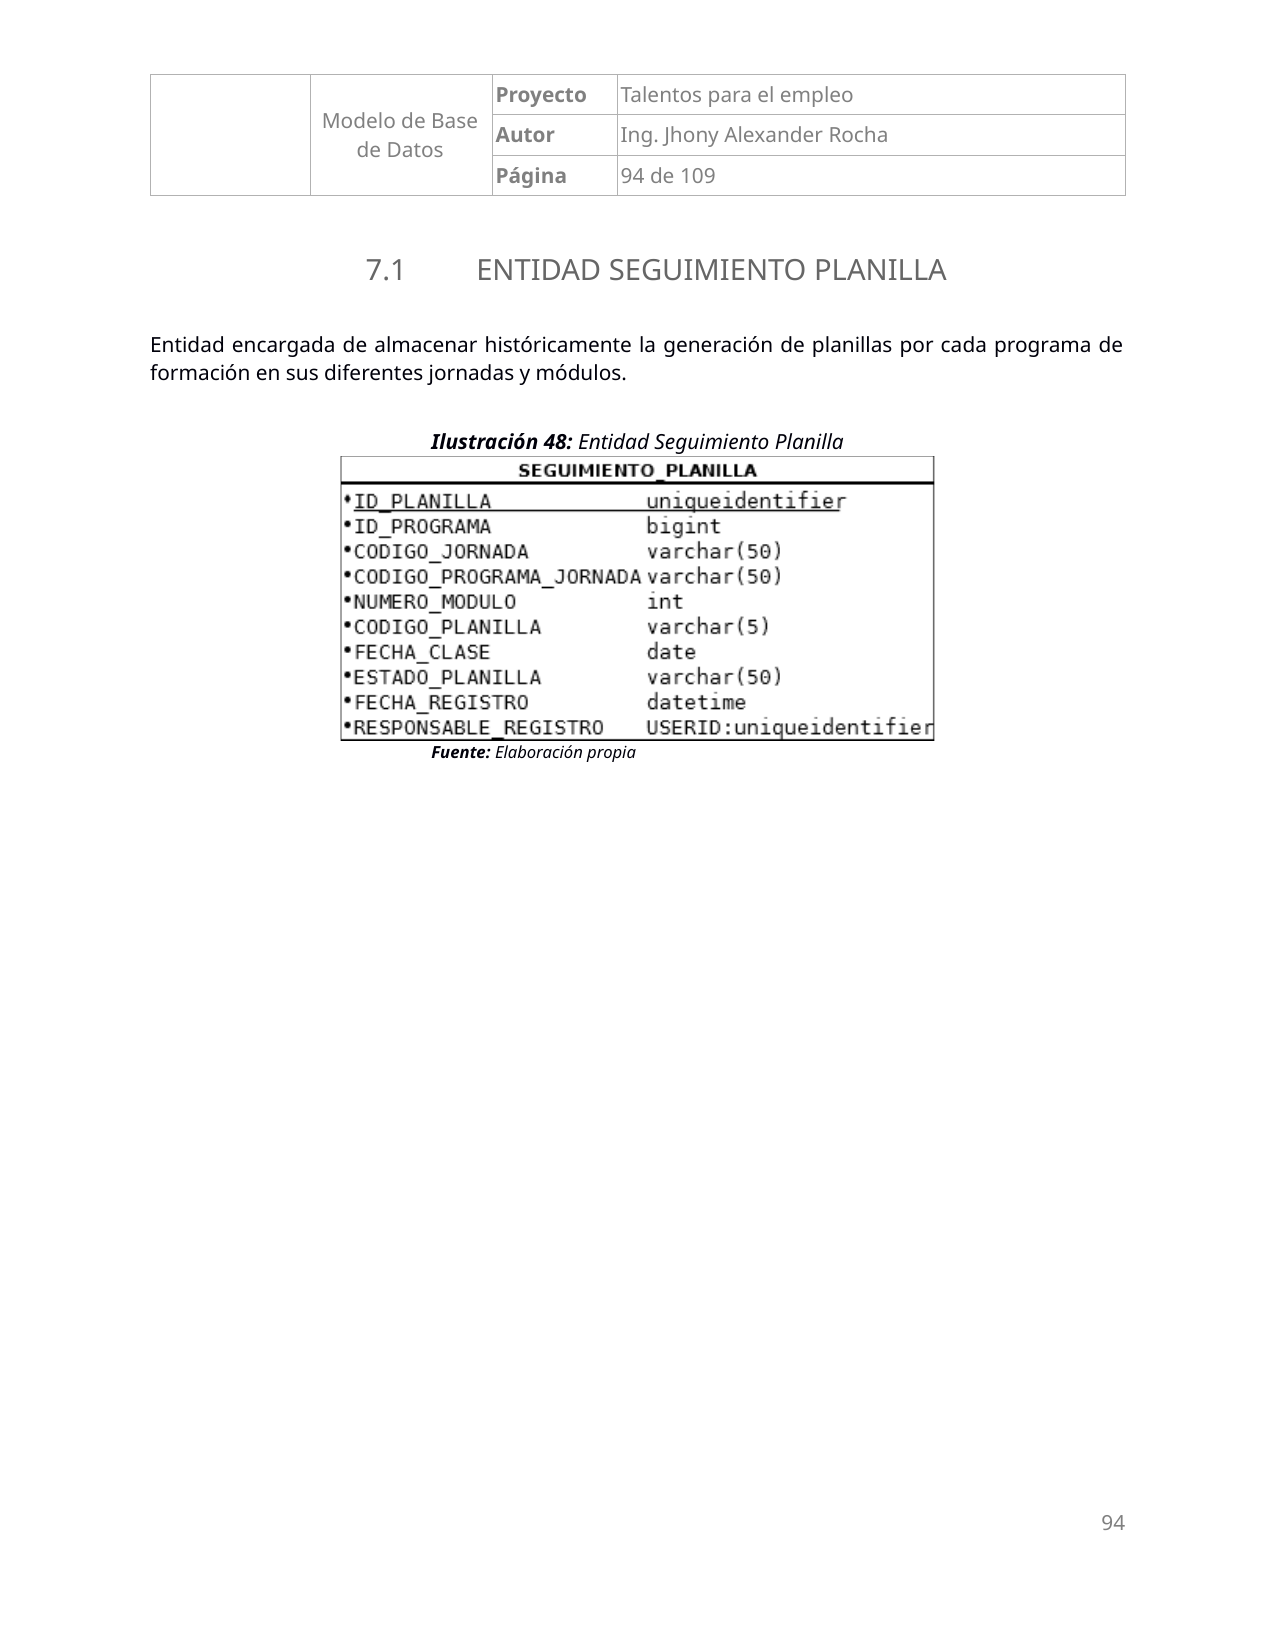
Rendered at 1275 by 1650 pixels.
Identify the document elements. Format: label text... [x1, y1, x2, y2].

subtitle Entidad seguimiento planilla [179, 249, 1125, 289]
text Entidad encargada de almacenar históricamente la generación de planillas por cada programa de formación en sus diferentes jornadas y módulos. [150, 330, 1125, 387]
picture [340, 456, 935, 741]
text Ilustración 48: Entidad Seguimiento Planilla [414, 427, 861, 456]
text Fuente: Elaboración propia [431, 741, 844, 763]
